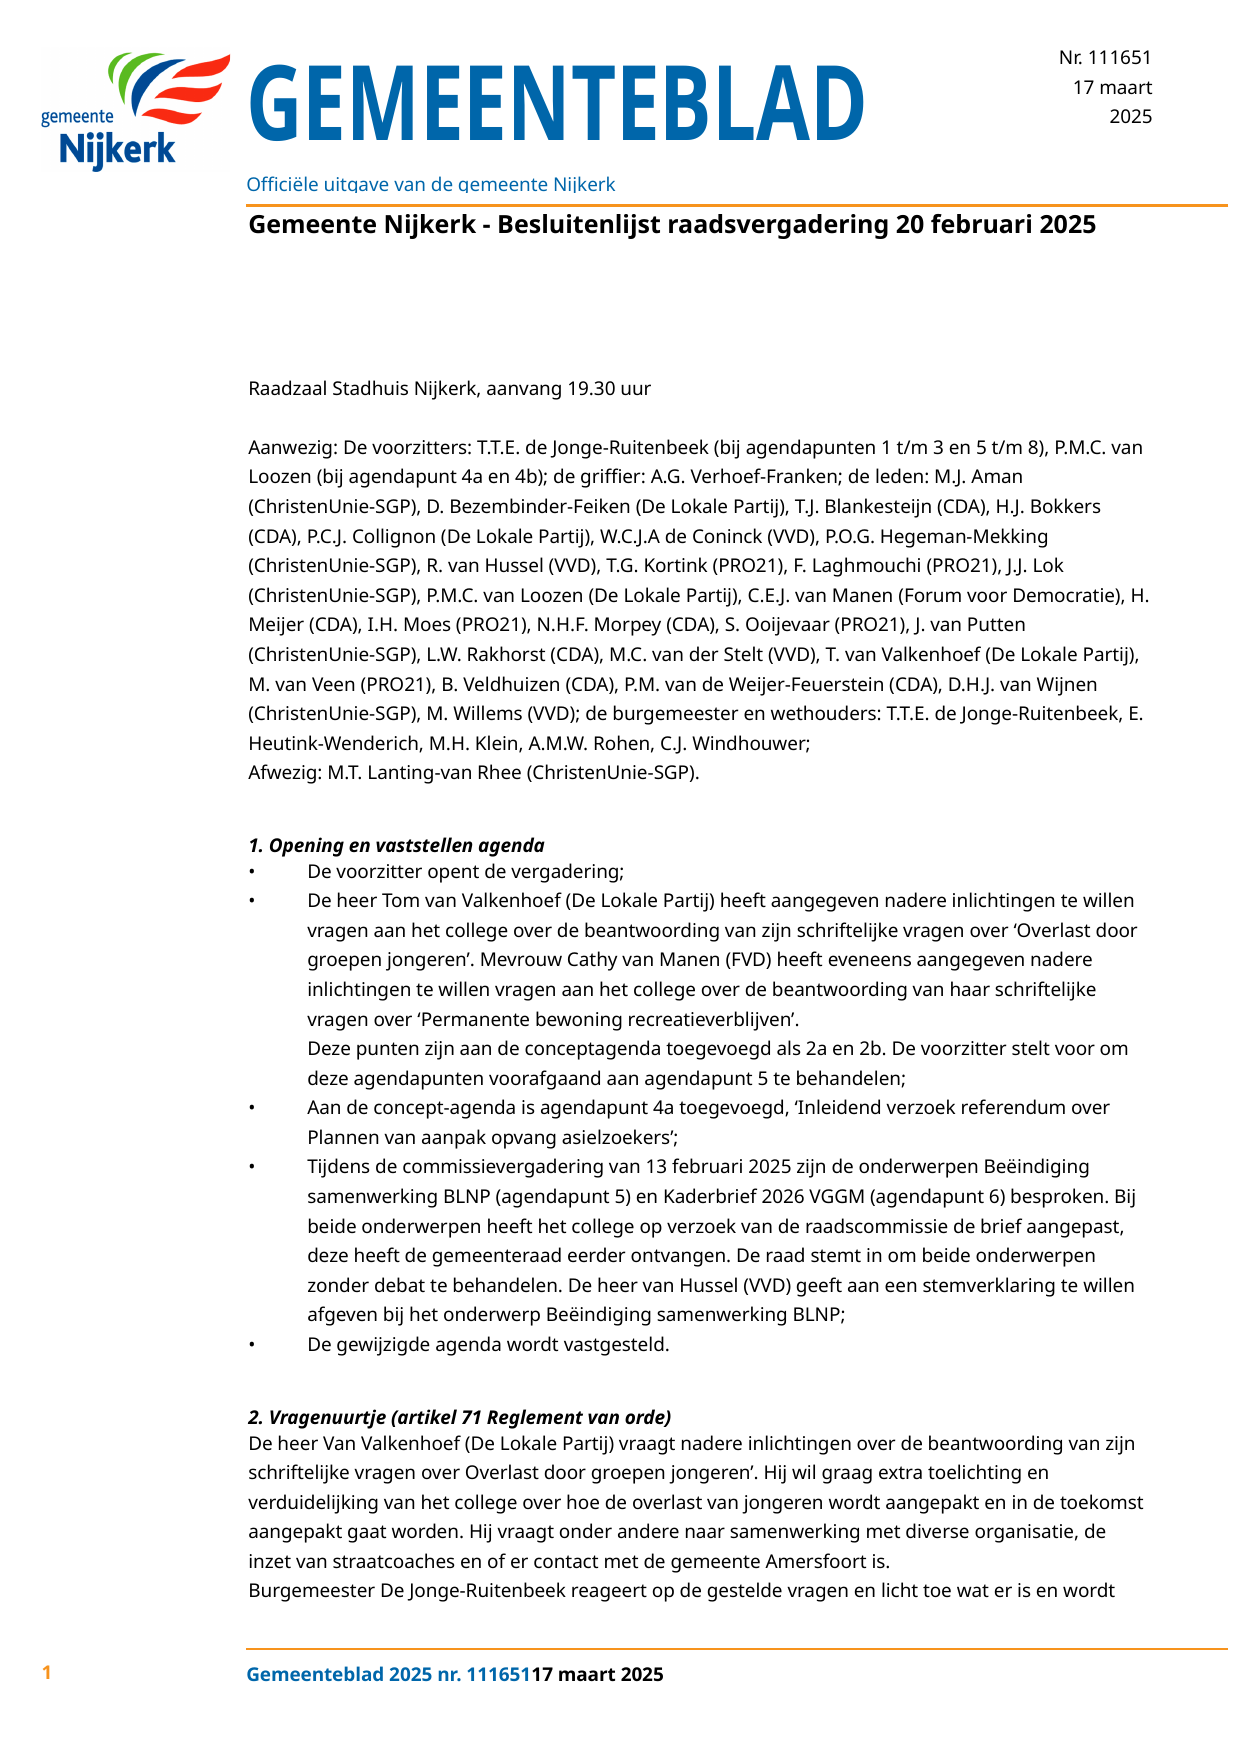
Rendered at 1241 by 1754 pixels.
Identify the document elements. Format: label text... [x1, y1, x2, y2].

text Gemeente Nijkerk - Besluitenlijst raadsvergadering 20 februari 2025 [248, 207, 1152, 241]
list Aan de concept-agenda is agendapunt 4a toegevoegd, ‘Inleidend verzoek referendum over Plannen van aanpak opvang asielzoekers’; [248, 1094, 1152, 1150]
list De heer Tom van Valkenhoef (De Lokale Partij) heeft aangegeven nadere inlichtingen te willen vragen aan het college over de beantwoording van zijn schriftelijke vragen over ‘Overlast door groepen jongeren’. Mevrouw Cathy van Manen (FVD) heeft eveneens aangegeven nadere inlichtingen te willen vragen aan het college over de beantwoording van haar schriftelijke vragen over ‘Permanente bewoning recreatieverblijven’. [248, 887, 1152, 1032]
text Burgemeester De Jonge-Ruitenbeek reageert op de gestelde vragen en licht toe wat er is en wordt [248, 1578, 1152, 1603]
text 2. Vragenuurtje (artikel 71 Reglement van orde) [248, 1404, 1152, 1430]
text De heer Van Valkenhoef (De Lokale Partij) vraagt nadere inlichtingen over de beantwoording van zijn schriftelijke vragen over Overlast door groepen jongeren’. Hij wil graag extra toelichting en verduidelijking van het college over hoe de overlast van jongeren wordt aangepakt en in de toekomst aangepakt gaat worden. Hij vraagt onder andere naar samenwerking met diverse organisatie, de inzet van straatcoaches en of er contact met de gemeente Amersfoort is. [248, 1430, 1152, 1574]
list Tijdens de commissievergadering van 13 februari 2025 zijn de onderwerpen Beëindiging samenwerking BLNP (agendapunt 5) en Kaderbrief 2026 VGGM (agendapunt 6) besproken. Bij beide onderwerpen heeft het college op verzoek van de raadscommissie de brief aangepast, deze heeft de gemeenteraad eerder ontvangen. De raad stemt in om beide onderwerpen zonder debat te behandelen. De heer van Hussel (VVD) geeft aan een stemverklaring te willen afgeven bij het onderwerp Beëindiging samenwerking BLNP; [248, 1154, 1152, 1327]
picture [41, 47, 231, 172]
list De gewijzigde agenda wordt vastgesteld. [248, 1331, 1152, 1357]
text Afwezig: M.T. Lanting-van Rhee (ChristenUnie-SGP). [248, 759, 1152, 785]
text Raadzaal Stadhuis Nijkerk, aanvang 19.30 uur [248, 375, 1152, 401]
text 1. Opening en vaststellen agenda [248, 832, 1152, 858]
list Deze punten zijn aan de conceptagenda toegevoegd als 2a en 2b. De voorzitter stelt voor om deze agendapunten voorafgaand aan agendapunt 5 te behandelen; [248, 1035, 1152, 1091]
list De voorzitter opent de vergadering; [248, 858, 1152, 884]
text Aanwezig: De voorzitters: T.T.E. de Jonge-Ruitenbeek (bij agendapunten 1 t/m 3 en 5 t/m 8), P.M.C. van Loozen (bij agendapunt 4a en 4b); de griffier: A.G. Verhoef-Franken; de leden: M.J. Aman (ChristenUnie-SGP), D. Bezembinder-Feiken (De Lokale Partij), T.J. Blankesteijn (CDA), H.J. Bokkers (CDA), P.C.J. Collignon (De Lokale Partij), W.C.J.A de Coninck (VVD), P.O.G. Hegeman-Mekking (ChristenUnie-SGP), R. van Hussel (VVD), T.G. Kortink (PRO21), F. Laghmouchi (PRO21), J.J. Lok (ChristenUnie-SGP), P.M.C. van Loozen (De Lokale Partij), C.E.J. van Manen (Forum voor Democratie), H. Meijer (CDA), I.H. Moes (PRO21), N.H.F. Morpey (CDA), S. Ooijevaar (PRO21), J. van Putten (ChristenUnie-SGP), L.W. Rakhorst (CDA), M.C. van der Stelt (VVD), T. van Valkenhoef (De Lokale Partij), M. van Veen (PRO21), B. Veldhuizen (CDA), P.M. van de Weijer-Feuerstein (CDA), D.H.J. van Wijnen (ChristenUnie-SGP), M. Willems (VVD); de burgemeester en wethouders: T.T.E. de Jonge-Ruitenbeek, E. Heutink-Wenderich, M.H. Klein, A.M.W. Rohen, C.J. Windhouwer; [248, 434, 1152, 756]
